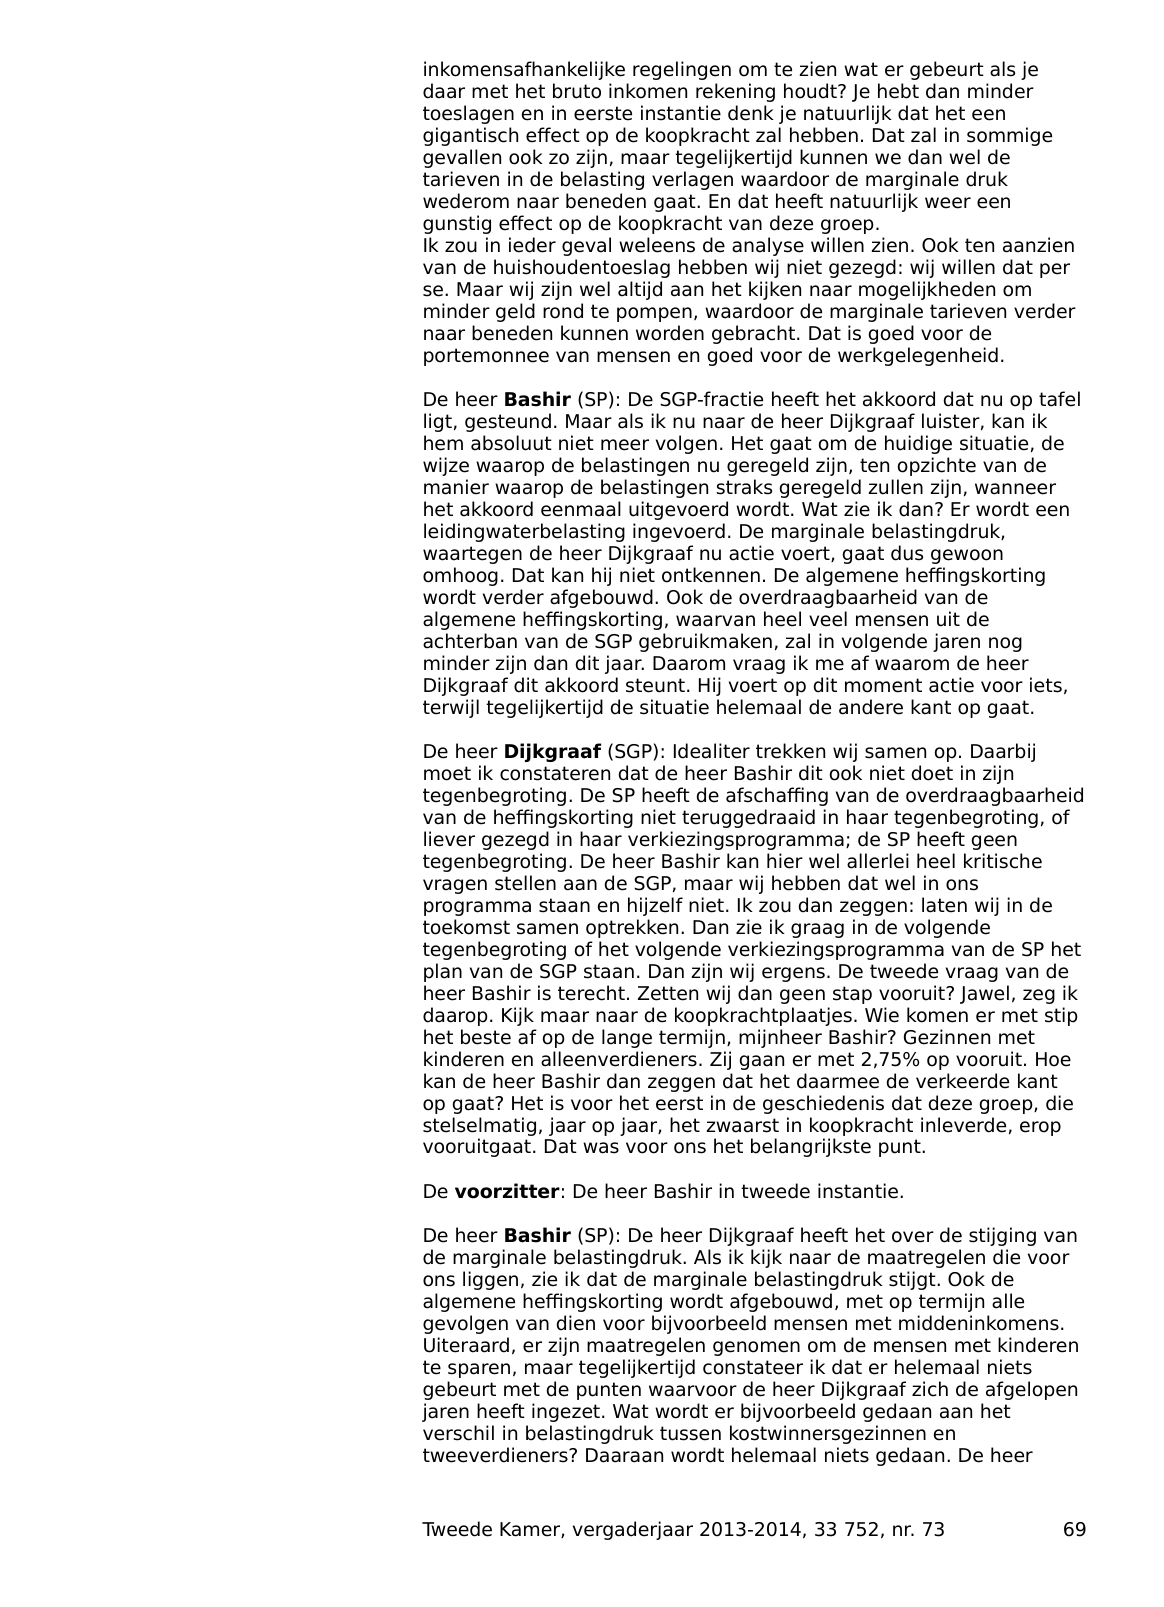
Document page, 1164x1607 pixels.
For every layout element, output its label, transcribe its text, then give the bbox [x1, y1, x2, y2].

text Ik zou in ieder geval weleens de analyse willen zien. Ook ten aanzien van de huishoudentoeslag hebben wij niet gezegd: wij willen dat per se. Maar wij zijn wel altijd aan het kijken naar mogelijkheden om minder geld rond te pompen, waardoor de marginale tarieven verder naar beneden kunnen worden gebracht. Dat is goed voor de portemonnee van mensen en goed voor de werkgelegenheid. [422, 235, 1087, 367]
text inkomensafhankelijke regelingen om te zien wat er gebeurt als je daar met het bruto inkomen rekening houdt? Je hebt dan minder toeslagen en in eerste instantie denk je natuurlijk dat het een gigantisch effect op de koopkracht zal hebben. Dat zal in sommige gevallen ook zo zijn, maar tegelijkertijd kunnen we dan wel de tarieven in de belasting verlagen waardoor de marginale druk wederom naar beneden gaat. En dat heeft natuurlijk weer een gunstig effect op de koopkracht van deze groep. [422, 59, 1087, 235]
text De heer Dijkgraaf (SGP): Idealiter trekken wij samen op. Daarbij moet ik constateren dat de heer Bashir dit ook niet doet in zijn tegenbegroting. De SP heeft de afschaffing van de overdraagbaarheid van de heffingskorting niet teruggedraaid in haar tegenbegroting, of liever gezegd in haar verkiezingsprogramma; de SP heeft geen tegenbegroting. De heer Bashir kan hier wel allerlei heel kritische vragen stellen aan de SGP, maar wij hebben dat wel in ons programma staan en hijzelf niet. Ik zou dan zeggen: laten wij in de toekomst samen optrekken. Dan zie ik graag in de volgende tegenbegroting of het volgende verkiezingsprogramma van de SP het plan van de SGP staan. Dan zijn wij ergens. De tweede vraag van de heer Bashir is terecht. Zetten wij dan geen stap vooruit? Jawel, zeg ik daarop. Kijk maar naar de koopkrachtplaatjes. Wie komen er met stip het beste af op de lange termijn, mijnheer Bashir? Gezinnen met kinderen en alleenverdieners. Zij gaan er met 2,75% op vooruit. Hoe kan de heer Bashir dan zeggen dat het daarmee de verkeerde kant op gaat? Het is voor het eerst in de geschiedenis dat deze groep, die stelselmatig, jaar op jaar, het zwaarst in koopkracht inleverde, erop vooruitgaat. Dat was voor ons het belangrijkste punt. [422, 741, 1087, 1158]
text De voorzitter: De heer Bashir in tweede instantie. [422, 1181, 1087, 1203]
text De heer Bashir (SP): De heer Dijkgraaf heeft het over de stijging van de marginale belastingdruk. Als ik kijk naar de maatregelen die voor ons liggen, zie ik dat de marginale belastingdruk stijgt. Ook de algemene heffingskorting wordt afgebouwd, met op termijn alle gevolgen van dien voor bijvoorbeeld mensen met middeninkomens. Uiteraard, er zijn maatregelen genomen om de mensen met kinderen te sparen, maar tegelijkertijd constateer ik dat er helemaal niets gebeurt met de punten waarvoor de heer Dijkgraaf zich de afgelopen jaren heeft ingezet. Wat wordt er bijvoorbeeld gedaan aan het verschil in belastingdruk tussen kostwinnersgezinnen en tweeverdieners? Daaraan wordt helemaal niets gedaan. De heer [422, 1225, 1087, 1467]
text De heer Bashir (SP): De SGP-fractie heeft het akkoord dat nu op tafel ligt, gesteund. Maar als ik nu naar de heer Dijkgraaf luister, kan ik hem absoluut niet meer volgen. Het gaat om de huidige situatie, de wijze waarop de belastingen nu geregeld zijn, ten opzichte van de manier waarop de belastingen straks geregeld zullen zijn, wanneer het akkoord eenmaal uitgevoerd wordt. Wat zie ik dan? Er wordt een leidingwaterbelasting ingevoerd. De marginale belastingdruk, waartegen de heer Dijkgraaf nu actie voert, gaat dus gewoon omhoog. Dat kan hij niet ontkennen. De algemene heffingskorting wordt verder afgebouwd. Ook de overdraagbaarheid van de algemene heffingskorting, waarvan heel veel mensen uit de achterban van de SGP gebruikmaken, zal in volgende jaren nog minder zijn dan dit jaar. Daarom vraag ik me af waarom de heer Dijkgraaf dit akkoord steunt. Hij voert op dit moment actie voor iets, terwijl tegelijkertijd de situatie helemaal de andere kant op gaat. [422, 389, 1087, 719]
